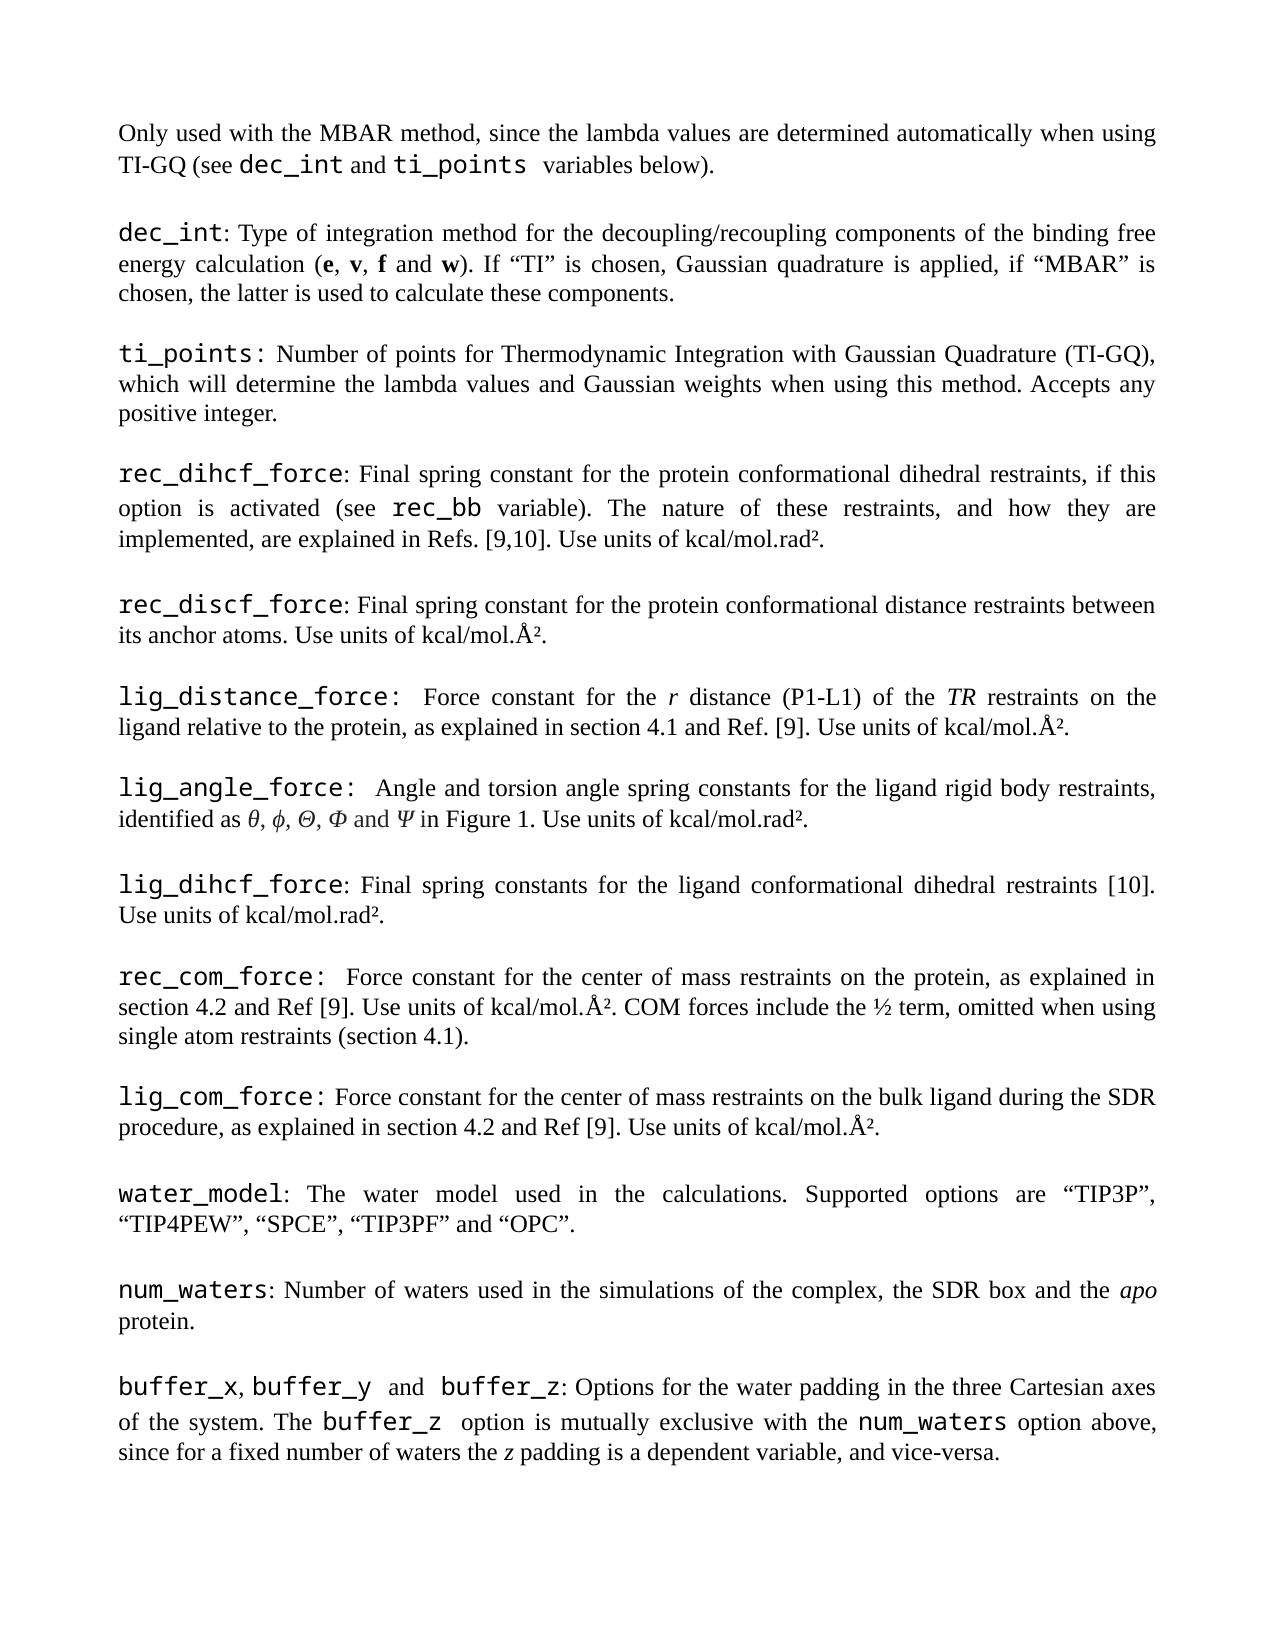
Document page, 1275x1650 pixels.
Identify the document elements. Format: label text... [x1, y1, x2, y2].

text rec_discf_force: Final spring constant for the protein conformational distance restraints between its anchor atoms. Use units of kcal/mol.Å². [118, 587, 1157, 649]
text lig_angle_force: Angle and torsion angle spring constants for the ligand rigid body restraints, identified as θ, ϕ, Θ, Φ and Ψ in Figure 1. Use units of kcal/mol.rad². [118, 770, 1157, 832]
text rec_dihcf_force: Final spring constant for the protein conformational dihedral restraints, if this option is activated (see rec_bb variable). The nature of these restraints, and how they are implemented, are explained in Refs. [9,10]. Use units of kcal/mol.rad². [118, 456, 1157, 552]
text water_model: The water model used in the calculations. Supported options are “TIP3P”, “TIP4PEW”, “SPCE”, “TIP3PF” and “OPC”. [118, 1175, 1157, 1238]
text buffer_x, buffer_y and buffer_z: Options for the water padding in the three Cartesian axes of the system. The buffer_z option is mutually exclusive with the num_waters option above, since for a fixed number of waters the z padding is a dependent variable, and vice-versa. [118, 1369, 1157, 1466]
text lig_dihcf_force: Final spring constants for the ligand conformational dihedral restraints [10]. Use units of kcal/mol.rad². [118, 867, 1157, 929]
text lig_distance_force: Force constant for the r distance (P1-L1) of the TR restraints on the ligand relative to the protein, as explained in section 4.1 and Ref. [9]. Use units of kcal/mol.Å². [118, 678, 1157, 741]
text dec_int: Type of integration method for the decoupling/recoupling components of the binding free energy calculation (e, v, f and w). If “TI” is chosen, Gaussian quadrature is applied, if “MBAR” is chosen, the latter is used to calculate these components. [118, 215, 1157, 307]
text Only used with the MBAR method, since the lambda values are determined automatically when using TI-GQ (see dec_int and ti_points variables below). [118, 118, 1157, 181]
text lig_com_force: Force constant for the center of mass restraints on the bulk ligand during the SDR procedure, as explained in section 4.2 and Ref [9]. Use units of kcal/mol.Å². [118, 1078, 1157, 1141]
text rec_com_force: Force constant for the center of mass restraints on the protein, as explained in section 4.2 and Ref [9]. Use units of kcal/mol.Å². COM forces include the ½ term, omitted when using single atom restraints (section 4.1). [118, 958, 1157, 1050]
text num_waters: Number of waters used in the simulations of the complex, the SDR box and the apo protein. [118, 1272, 1157, 1335]
text ti_points: Number of points for Thermodynamic Integration with Gaussian Quadrature (TI-GQ), which will determine the lambda values and Gaussian weights when using this method. Accepts any positive integer. [118, 335, 1157, 427]
